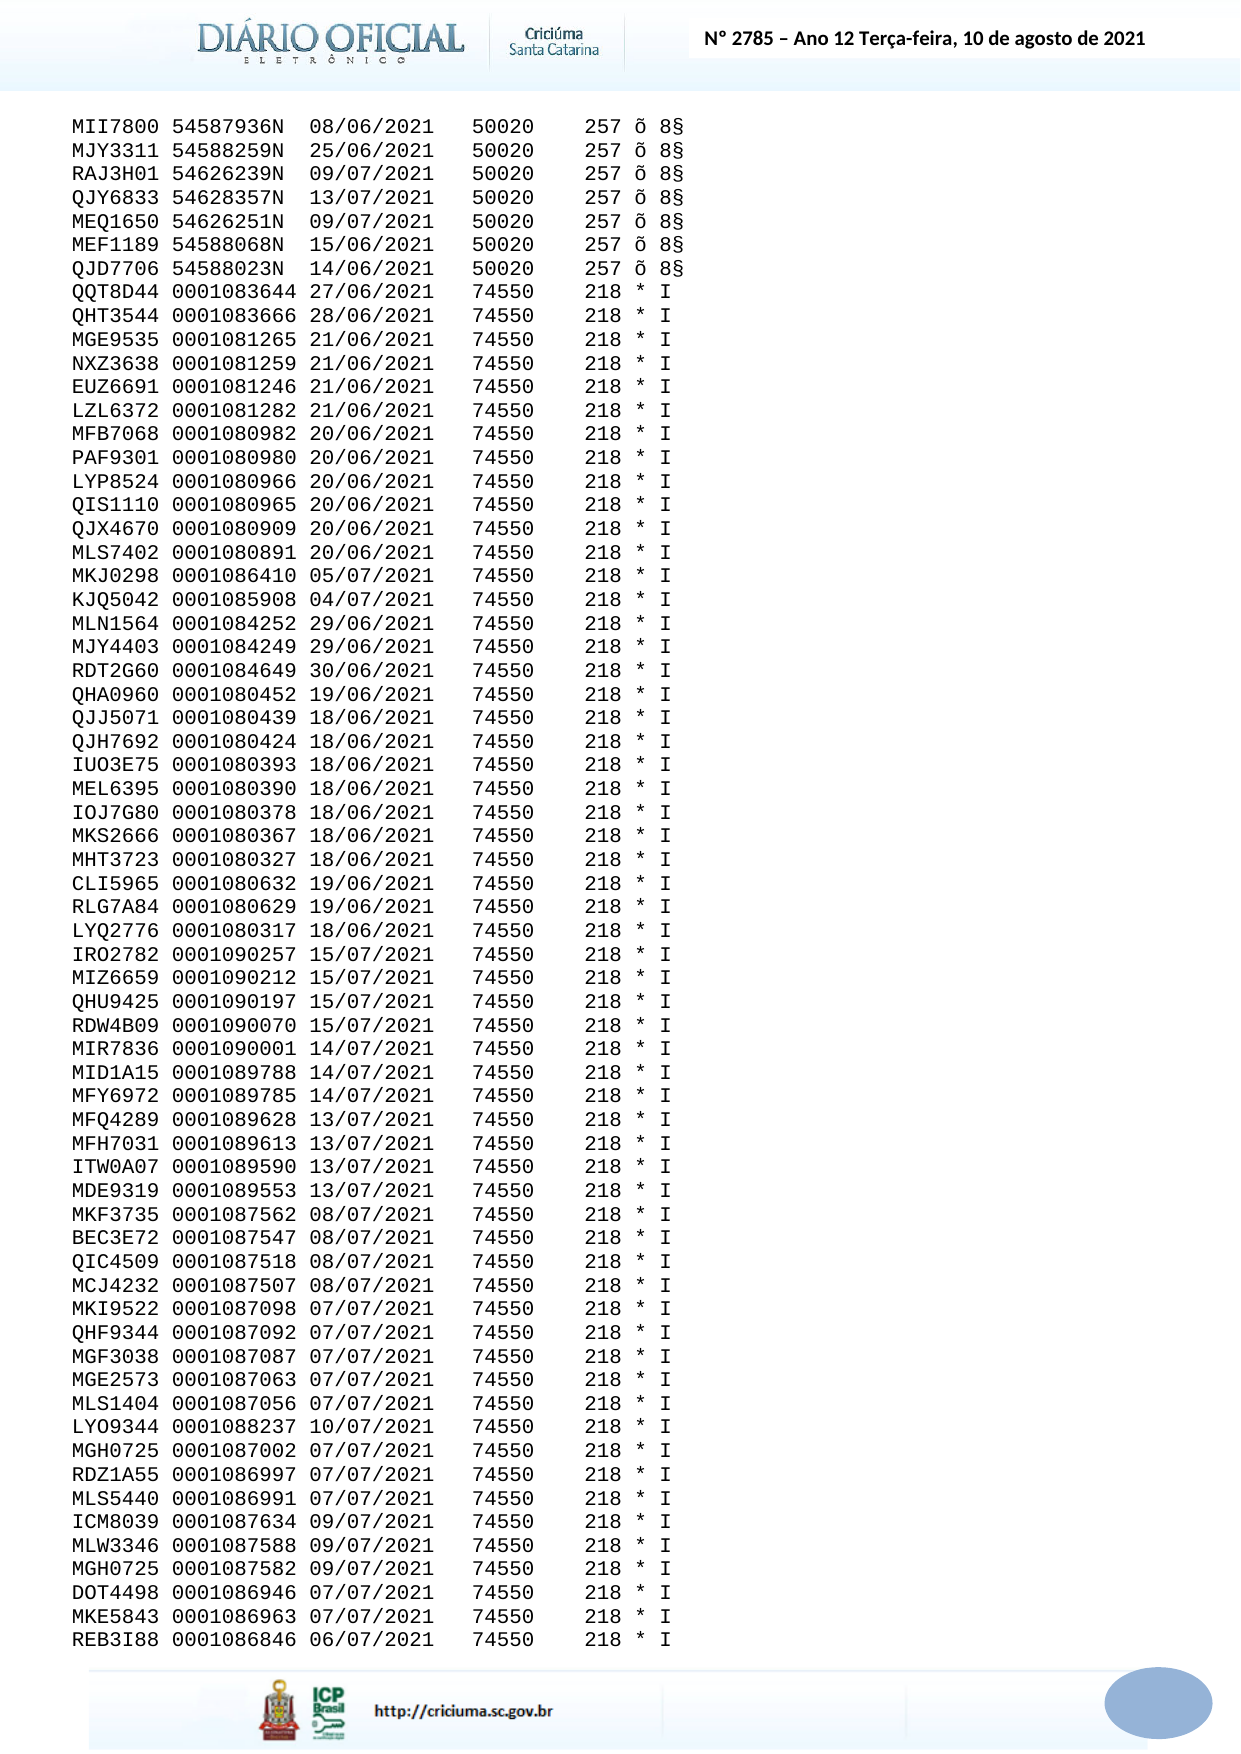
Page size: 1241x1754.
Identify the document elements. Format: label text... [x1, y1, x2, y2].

text LYP8524 0001080966 20/06/2021 74550 218 * I [59, 471, 1181, 494]
text QQT8D44 0001083644 27/06/2021 74550 218 * I [59, 282, 1181, 305]
text QHA0960 0001080452 19/06/2021 74550 218 * I [59, 683, 1181, 707]
text KJQ5042 0001085908 04/07/2021 74550 218 * I [59, 589, 1181, 613]
text MKI9522 0001087098 07/07/2021 74550 218 * I [59, 1298, 1181, 1322]
text LYQ2776 0001080317 18/06/2021 74550 218 * I [59, 920, 1181, 944]
text MDE9319 0001089553 13/07/2021 74550 218 * I [59, 1180, 1181, 1204]
text MKE5843 0001086963 07/07/2021 74550 218 * I [59, 1606, 1181, 1629]
text REB3I88 0001086846 06/07/2021 74550 218 * I [59, 1629, 1181, 1653]
text MII7800 54587936N 08/06/2021 50020 257 õ 8§ [59, 116, 1181, 140]
text MKJ0298 0001086410 05/07/2021 74550 218 * I [59, 565, 1181, 589]
text MIR7836 0001090001 14/07/2021 74550 218 * I [59, 1038, 1181, 1062]
text MEQ1650 54626251N 09/07/2021 50020 257 õ 8§ [59, 211, 1181, 234]
text QJH7692 0001080424 18/06/2021 74550 218 * I [59, 731, 1181, 754]
text RDZ1A55 0001086997 07/07/2021 74550 218 * I [59, 1464, 1181, 1487]
text MFH7031 0001089613 13/07/2021 74550 218 * I [59, 1133, 1181, 1156]
text ITW0A07 0001089590 13/07/2021 74550 218 * I [59, 1156, 1181, 1180]
text ICM8039 0001087634 09/07/2021 74550 218 * I [59, 1511, 1181, 1535]
text QJJ5071 0001080439 18/06/2021 74550 218 * I [59, 707, 1181, 731]
text MGF3038 0001087087 07/07/2021 74550 218 * I [59, 1346, 1181, 1369]
text QHT3544 0001083666 28/06/2021 74550 218 * I [59, 305, 1181, 329]
text MJY3311 54588259N 25/06/2021 50020 257 õ 8§ [59, 140, 1181, 163]
text CLI5965 0001080632 19/06/2021 74550 218 * I [59, 873, 1181, 896]
text LZL6372 0001081282 21/06/2021 74550 218 * I [59, 400, 1181, 423]
text EUZ6691 0001081246 21/06/2021 74550 218 * I [59, 376, 1181, 400]
text MHT3723 0001080327 18/06/2021 74550 218 * I [59, 849, 1181, 873]
text MID1A15 0001089788 14/07/2021 74550 218 * I [59, 1062, 1181, 1086]
text QJX4670 0001080909 20/06/2021 74550 218 * I [59, 518, 1181, 542]
text IRO2782 0001090257 15/07/2021 74550 218 * I [59, 944, 1181, 967]
text MLS5440 0001086991 07/07/2021 74550 218 * I [59, 1487, 1181, 1511]
text MGE9535 0001081265 21/06/2021 74550 218 * I [59, 329, 1181, 352]
text MFY6972 0001089785 14/07/2021 74550 218 * I [59, 1086, 1181, 1109]
text QHF9344 0001087092 07/07/2021 74550 218 * I [59, 1322, 1181, 1346]
text MLS1404 0001087056 07/07/2021 74550 218 * I [59, 1393, 1181, 1417]
text DOT4498 0001086946 07/07/2021 74550 218 * I [59, 1582, 1181, 1606]
text PAF9301 0001080980 20/06/2021 74550 218 * I [59, 447, 1181, 471]
text MEL6395 0001080390 18/06/2021 74550 218 * I [59, 778, 1181, 802]
text MIZ6659 0001090212 15/07/2021 74550 218 * I [59, 967, 1181, 991]
text QIC4509 0001087518 08/07/2021 74550 218 * I [59, 1251, 1181, 1275]
text NXZ3638 0001081259 21/06/2021 74550 218 * I [59, 352, 1181, 376]
text MKS2666 0001080367 18/06/2021 74550 218 * I [59, 825, 1181, 849]
text BEC3E72 0001087547 08/07/2021 74550 218 * I [59, 1227, 1181, 1251]
text IOJ7G80 0001080378 18/06/2021 74550 218 * I [59, 802, 1181, 825]
text MGH0725 0001087582 09/07/2021 74550 218 * I [59, 1558, 1181, 1582]
text MCJ4232 0001087507 08/07/2021 74550 218 * I [59, 1275, 1181, 1298]
text MKF3735 0001087562 08/07/2021 74550 218 * I [59, 1204, 1181, 1227]
text RDT2G60 0001084649 30/06/2021 74550 218 * I [59, 660, 1181, 683]
text MLS7402 0001080891 20/06/2021 74550 218 * I [59, 542, 1181, 565]
text MLN1564 0001084252 29/06/2021 74550 218 * I [59, 613, 1181, 636]
text MGE2573 0001087063 07/07/2021 74550 218 * I [59, 1369, 1181, 1393]
text MLW3346 0001087588 09/07/2021 74550 218 * I [59, 1535, 1181, 1558]
text MJY4403 0001084249 29/06/2021 74550 218 * I [59, 636, 1181, 660]
text MEF1189 54588068N 15/06/2021 50020 257 õ 8§ [59, 234, 1181, 258]
text QHU9425 0001090197 15/07/2021 74550 218 * I [59, 991, 1181, 1014]
text RLG7A84 0001080629 19/06/2021 74550 218 * I [59, 896, 1181, 920]
text MFB7068 0001080982 20/06/2021 74550 218 * I [59, 423, 1181, 447]
text QIS1110 0001080965 20/06/2021 74550 218 * I [59, 494, 1181, 518]
text QJD7706 54588023N 14/06/2021 50020 257 õ 8§ [59, 258, 1181, 282]
text LYO9344 0001088237 10/07/2021 74550 218 * I [59, 1417, 1181, 1440]
text RAJ3H01 54626239N 09/07/2021 50020 257 õ 8§ [59, 163, 1181, 187]
text IUO3E75 0001080393 18/06/2021 74550 218 * I [59, 754, 1181, 778]
text MFQ4289 0001089628 13/07/2021 74550 218 * I [59, 1109, 1181, 1133]
text MGH0725 0001087002 07/07/2021 74550 218 * I [59, 1440, 1181, 1464]
text RDW4B09 0001090070 15/07/2021 74550 218 * I [59, 1014, 1181, 1038]
text QJY6833 54628357N 13/07/2021 50020 257 õ 8§ [59, 187, 1181, 211]
